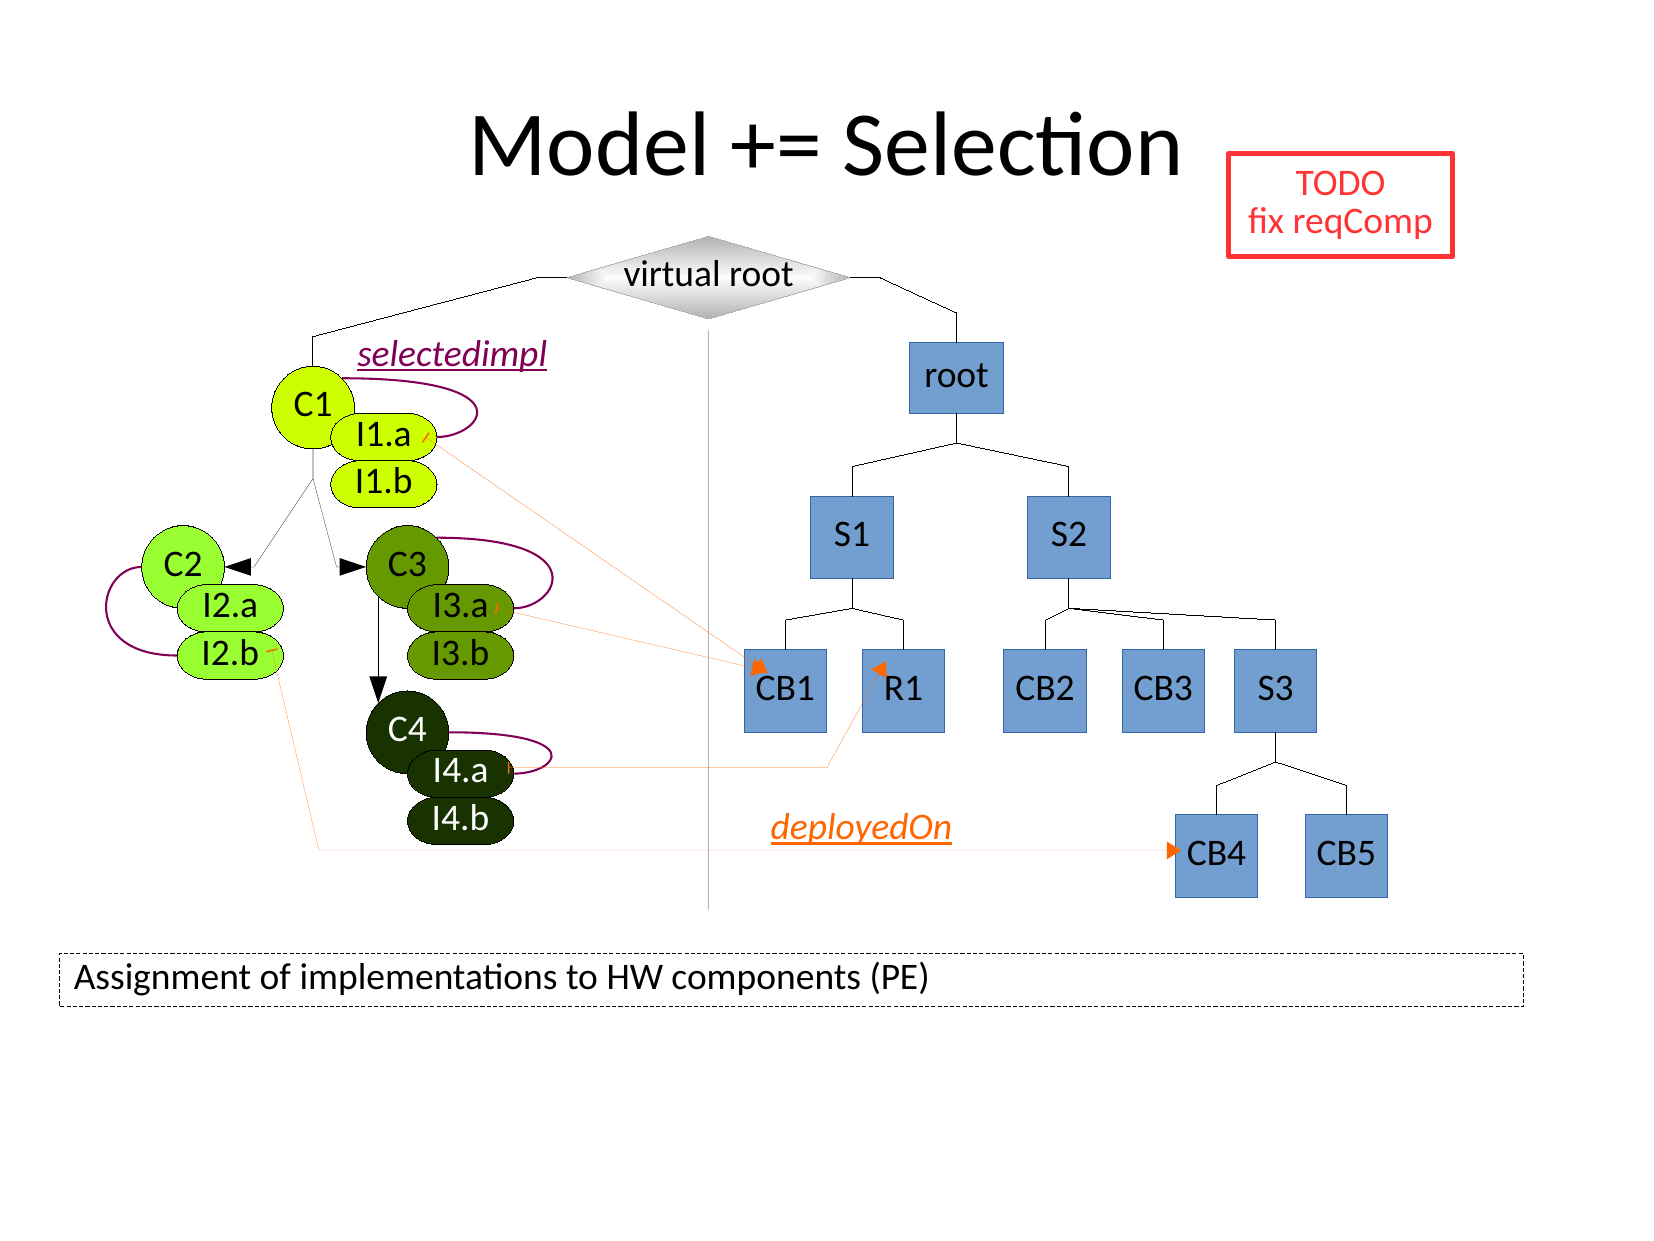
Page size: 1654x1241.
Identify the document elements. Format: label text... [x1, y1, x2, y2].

text_box S1 [810, 496, 894, 579]
text_box deployedOn [755, 803, 968, 857]
text_box I3.b [407, 631, 514, 680]
text_box Assignment of implementations to HW components (PE) [59, 953, 1524, 1007]
text_box C1 [271, 366, 355, 449]
text_box TODO fix reqComp [1228, 153, 1453, 257]
title Model += Selection [82, 49, 1571, 257]
text_box CB1 [744, 649, 827, 733]
text_box R1 [889, 679, 897, 688]
text_box C3 [366, 525, 449, 609]
text_box I4.a [407, 750, 514, 797]
text_box CB4 [1175, 814, 1258, 898]
text_box R1 [862, 649, 945, 733]
text_box selectedimpl [342, 330, 562, 384]
text_box S3 [1234, 649, 1317, 733]
text_box S2 [1027, 496, 1111, 579]
text_box virtual root [567, 257, 850, 319]
text_box I1.b [330, 460, 438, 508]
text_box I2.b [177, 631, 284, 680]
text_box CB2 [1003, 649, 1087, 733]
text_box I4.b [407, 797, 514, 845]
text_box I2.a [177, 584, 284, 632]
text_box C2 [141, 525, 225, 608]
text_box I3.a [407, 584, 514, 632]
text_box CB3 [1122, 649, 1205, 733]
text_box CB1 [744, 658, 752, 667]
text_box root [909, 342, 1004, 414]
text_box C4 [366, 690, 449, 774]
text_box I1.a [330, 413, 437, 461]
text_box CB5 [1305, 814, 1388, 898]
